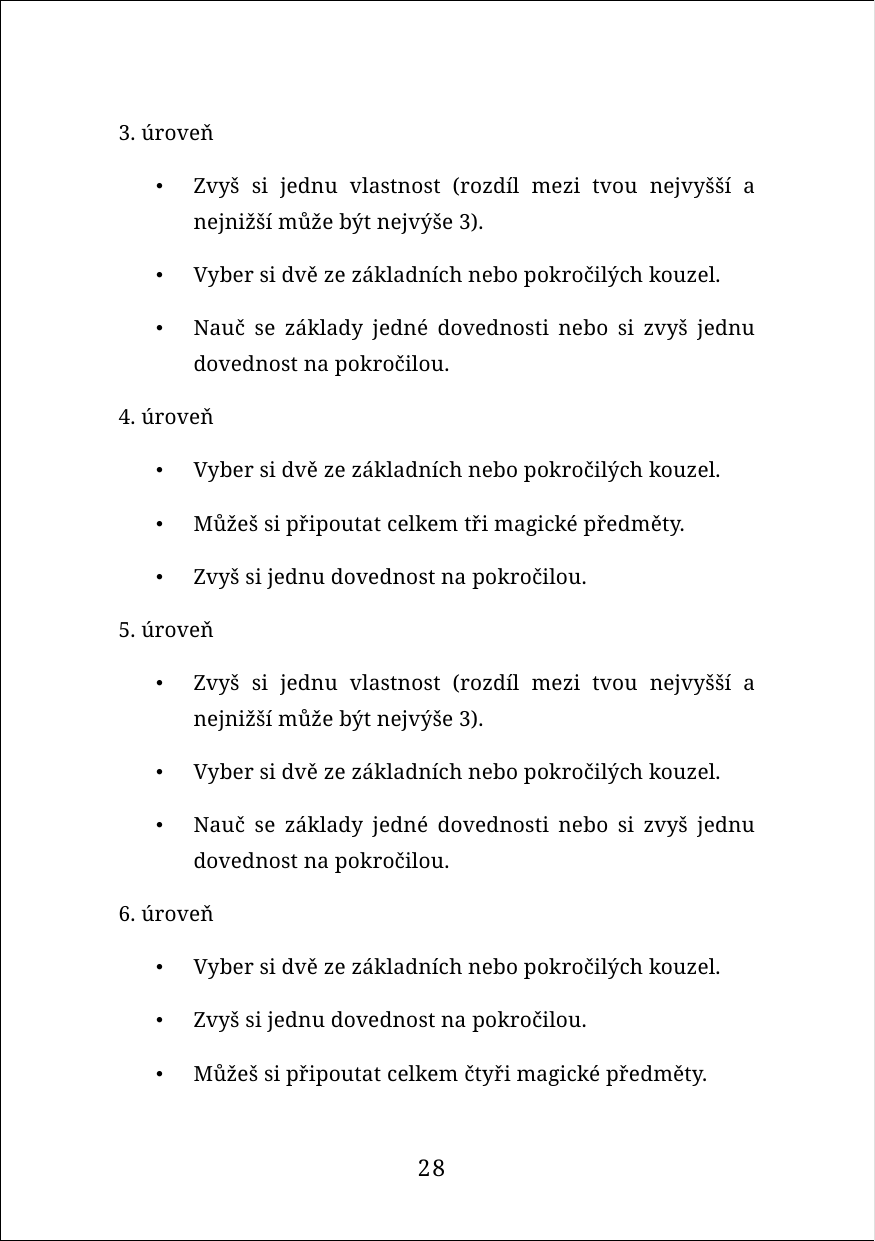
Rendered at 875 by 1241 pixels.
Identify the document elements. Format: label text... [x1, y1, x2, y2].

list Zvyš si jednu vlastnost (rozdíl mezi tvou nejvyšší a nejnižší může být nejvýše 3). [156, 668, 756, 732]
list Vyber si dvě ze základních nebo pokročilých kouzel. [156, 260, 756, 289]
list Vyber si dvě ze základních nebo pokročilých kouzel. [156, 952, 756, 981]
text 5. úroveň [118, 615, 756, 643]
list Můžeš si připoutat celkem tři magické předměty. [156, 509, 756, 537]
list Nauč se základy jedné dovednosti nebo si zvyš jednu dovednost na pokročilou. [156, 313, 756, 377]
text 4. úroveň [118, 402, 756, 431]
list Vyber si dvě ze základních nebo pokročilých kouzel. [156, 757, 756, 786]
list Můžeš si připoutat celkem čtyři magické předměty. [156, 1059, 756, 1087]
list Zvyš si jednu dovednost na pokročilou. [156, 1006, 756, 1034]
text 3. úroveň [118, 118, 756, 147]
list Zvyš si jednu dovednost na pokročilou. [156, 562, 756, 590]
list Nauč se základy jedné dovednosti nebo si zvyš jednu dovednost na pokročilou. [156, 810, 756, 874]
list Vyber si dvě ze základních nebo pokročilých kouzel. [156, 455, 756, 484]
text 6. úroveň [118, 899, 756, 927]
list Zvyš si jednu vlastnost (rozdíl mezi tvou nejvyšší a nejnižší může být nejvýše 3). [156, 171, 756, 235]
